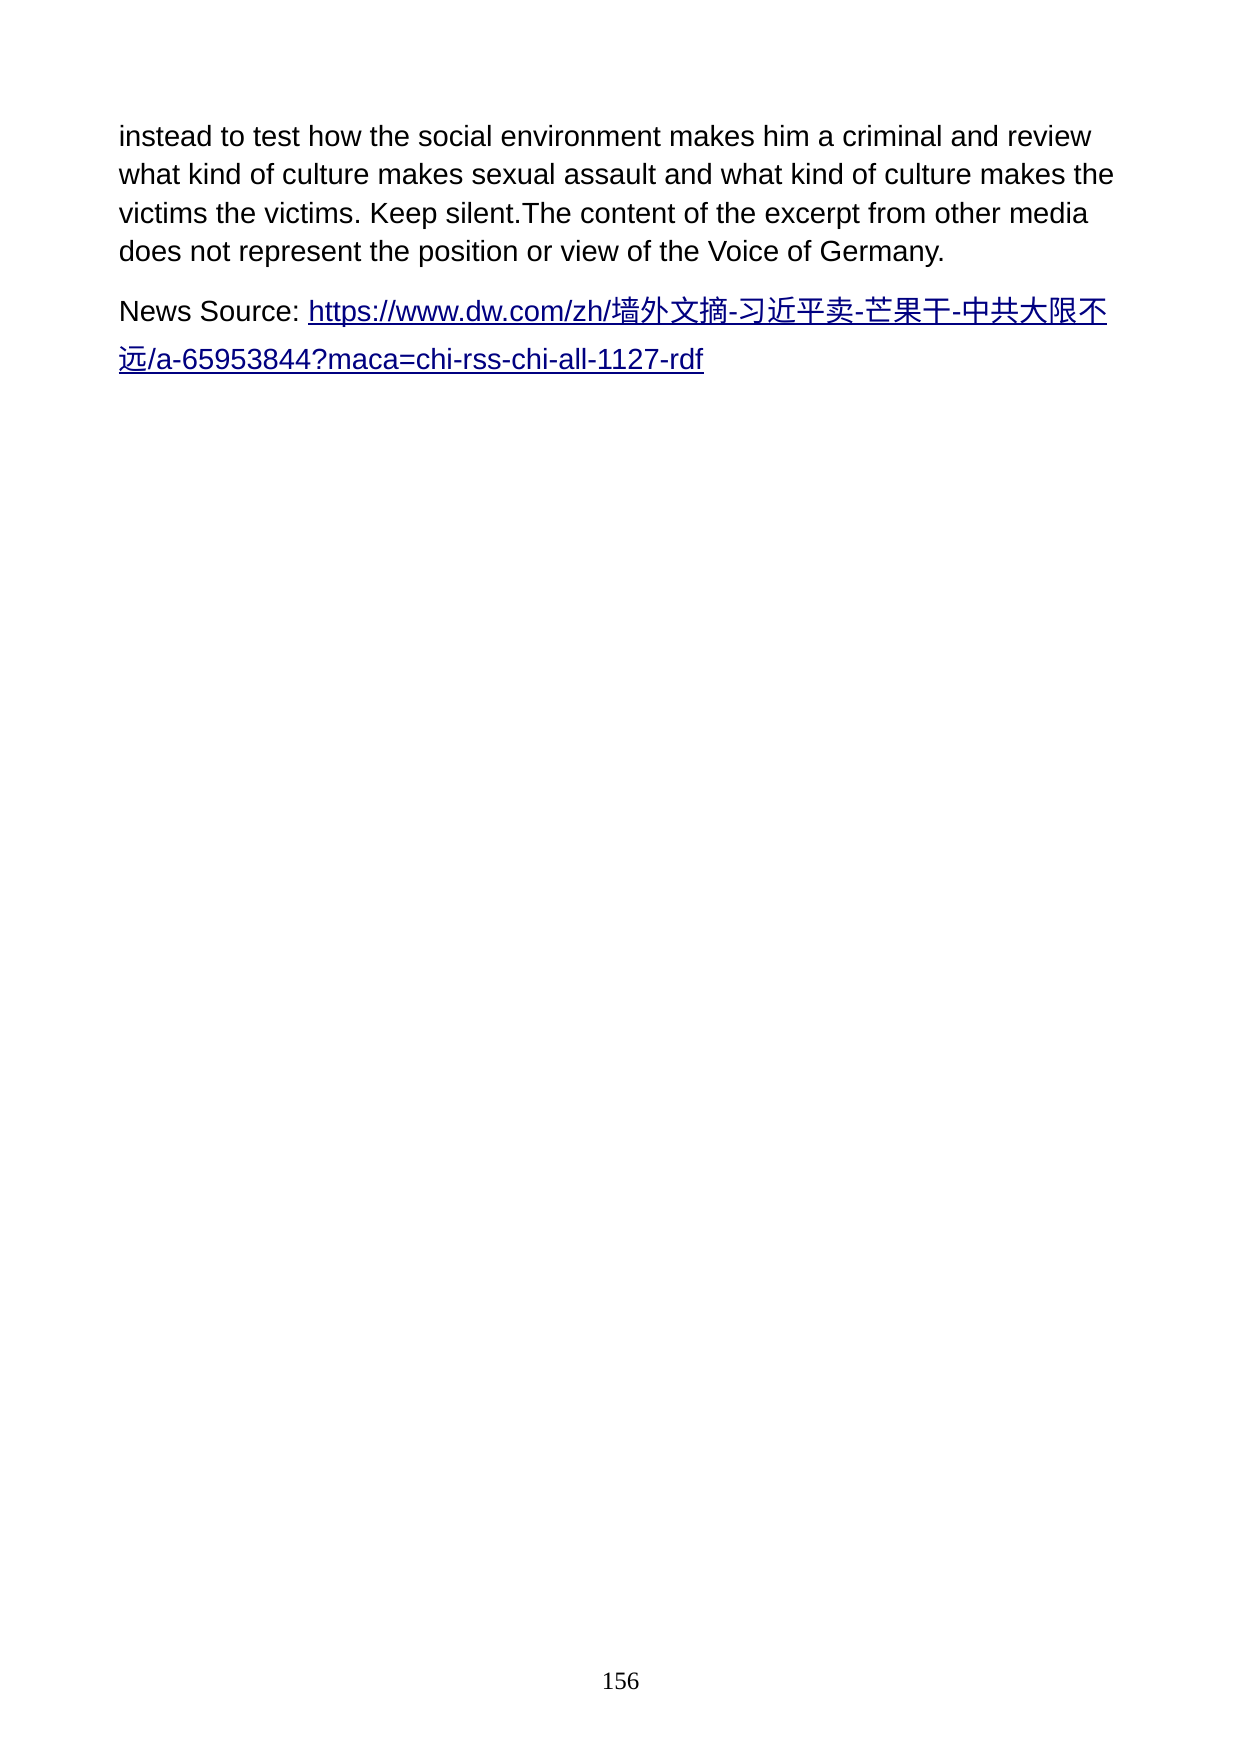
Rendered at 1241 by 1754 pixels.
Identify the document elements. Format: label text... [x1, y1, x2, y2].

text instead to test how the social environment makes him a criminal and review what kind of culture makes sexual assault and what kind of culture makes the victims the victims. Keep silent.The content of the excerpt from other media does not represent the position or view of the Voice of Germany. [118, 118, 1122, 268]
text News Source: https://www.dw.com/zh/墙外文摘-习近平卖-芒果干-中共大限不远/a-65953844?maca=chi-rss-chi-all-1127-rdf [118, 287, 1122, 378]
